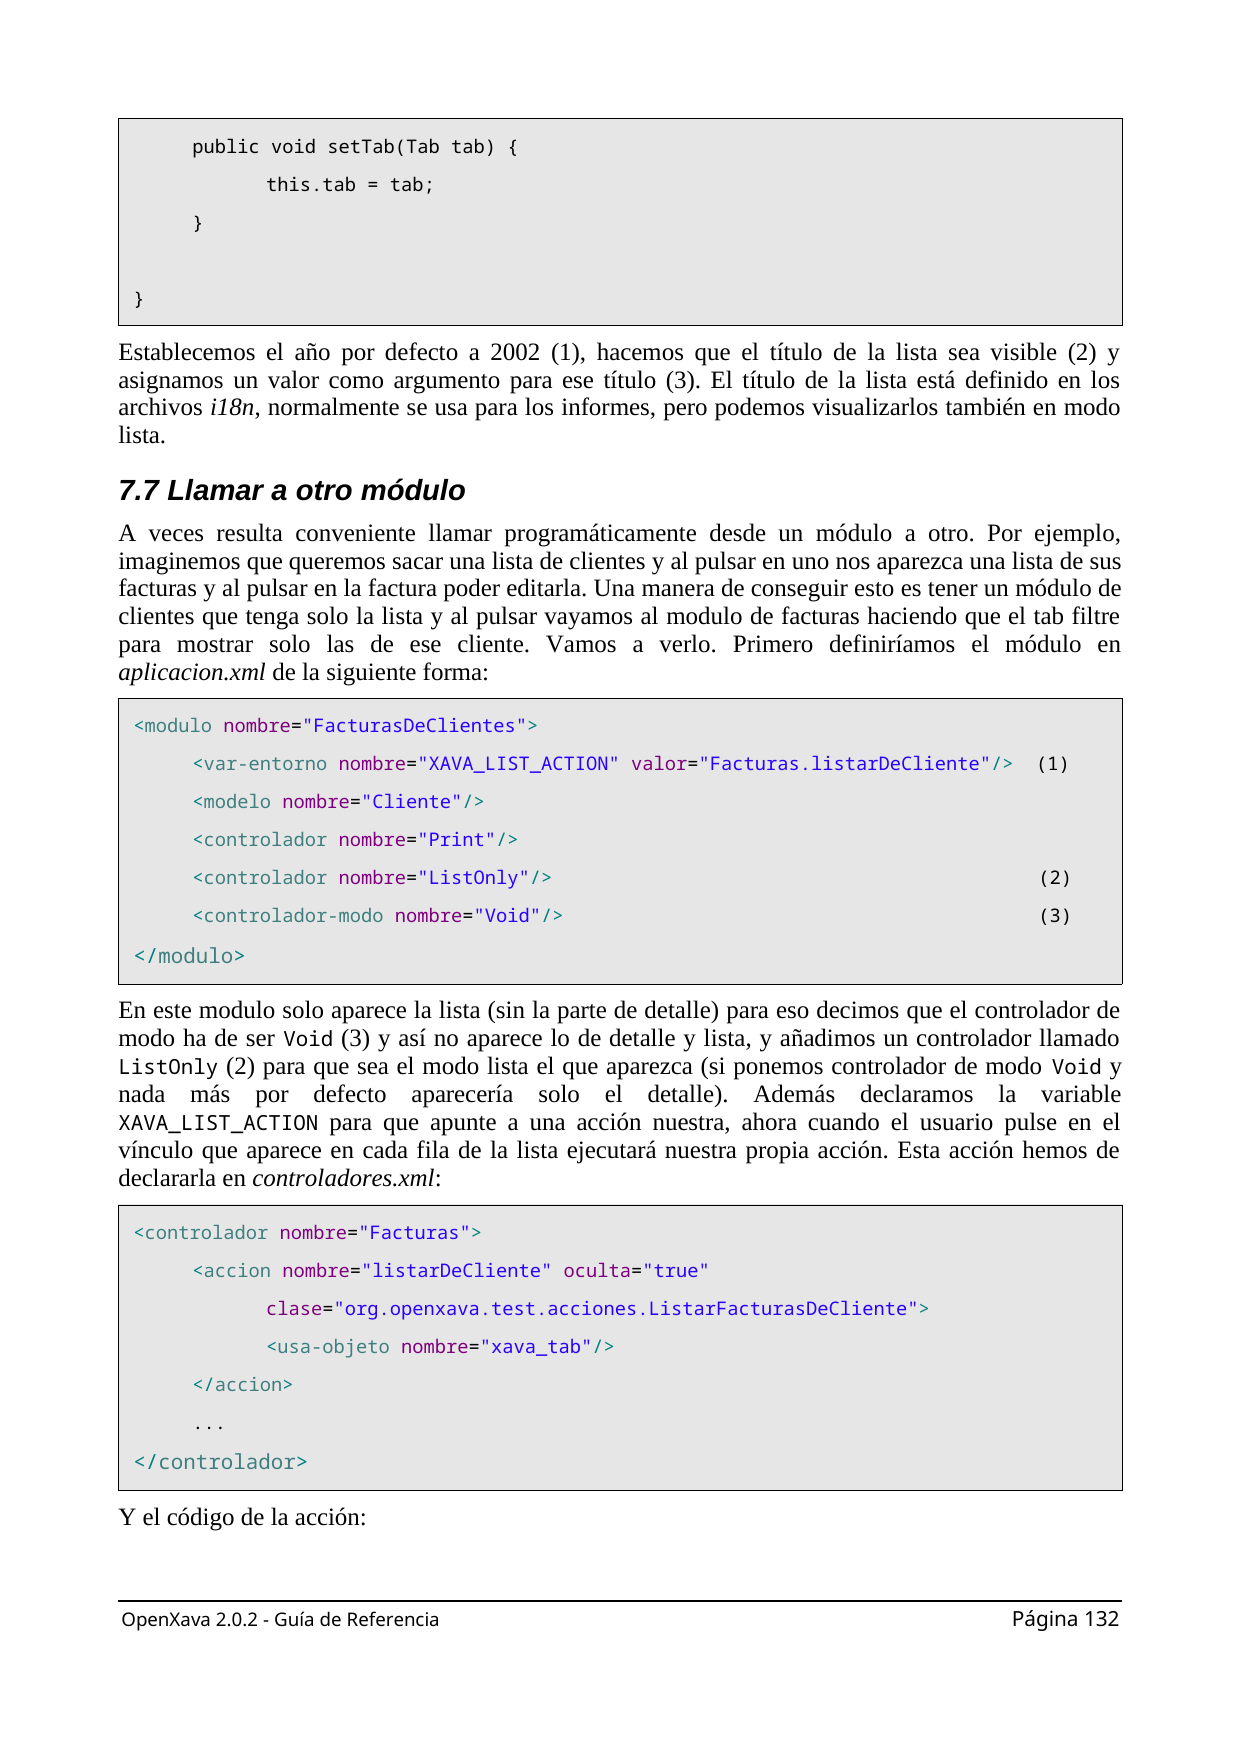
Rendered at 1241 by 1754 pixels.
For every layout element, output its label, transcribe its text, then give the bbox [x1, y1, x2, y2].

text } [119, 194, 1122, 232]
text clase="org.openxava.test.acciones.ListarFacturasDeCliente"> [119, 1281, 1122, 1318]
text <usa-objeto nombre="xava_tab"/> [119, 1318, 1122, 1357]
text En este modulo solo aparece la lista (sin la parte de detalle) para eso decimos que el controlador de modo ha de ser Void (3) y así no aparece lo de detalle y lista, y añadimos un controlador llamado ListOnly (2) para que sea el modo lista el que aparezca (si ponemos controlador de modo Void y nada más por defecto aparecería solo el detalle). Además declaramos la variable XAVA_LIST_ACTION para que apunte a una acción nuestra, ahora cuando el usuario pulse en el vínculo que aparece en cada fila de la lista ejecutará nuestra propia acción. Esta acción hemos de declararla en controladores.xml: [118, 996, 1122, 1192]
text <accion nombre="listarDeCliente" oculta="true" [119, 1242, 1122, 1281]
text Establecemos el año por defecto a 2002 (1), hacemos que el título de la lista sea visible (2) y asignamos un valor como argumento para ese título (3). El título de la lista está definido en los archivos i18n, normalmente se usa para los informes, pero podemos visualizarlos también en modo lista. [118, 338, 1122, 449]
text <modelo nombre="Cliente"/> [119, 774, 1122, 812]
text A veces resulta conveniente llamar programáticamente desde un módulo a otro. Por ejemplo, imaginemos que queremos sacar una lista de clientes y al pulsar en uno nos aparezca una lista de sus facturas y al pulsar en la factura poder editarla. Una manera de conseguir esto es tener un módulo de clientes que tenga solo la lista y al pulsar vayamos al modulo de facturas haciendo que el tab filtre para mostrar solo las de ese cliente. Vamos a verlo. Primero definiríamos el módulo en aplicacion.xml de la siguiente forma: [118, 519, 1122, 685]
subtitle Llamar a otro módulo [118, 474, 1122, 507]
text <controlador nombre="ListOnly"/> (2) [119, 850, 1122, 888]
text <modulo nombre="FacturasDeClientes"> [119, 699, 1122, 736]
text </controlador> [119, 1433, 1122, 1490]
text public void setTab(Tab tab) { [119, 119, 1122, 156]
text <var-entorno nombre="XAVA_LIST_ACTION" valor="Facturas.listarDeCliente"/> (1) [119, 736, 1122, 774]
text </modulo> [119, 926, 1122, 984]
text Y el código de la acción: [118, 1503, 1122, 1531]
text <controlador nombre="Facturas"> [119, 1206, 1122, 1242]
text ... [119, 1394, 1122, 1433]
text </accion> [119, 1357, 1122, 1394]
text <controlador-modo nombre="Void"/> (3) [119, 888, 1122, 926]
text } [119, 270, 1122, 325]
text this.tab = tab; [119, 156, 1122, 194]
text <controlador nombre="Print"/> [119, 812, 1122, 850]
